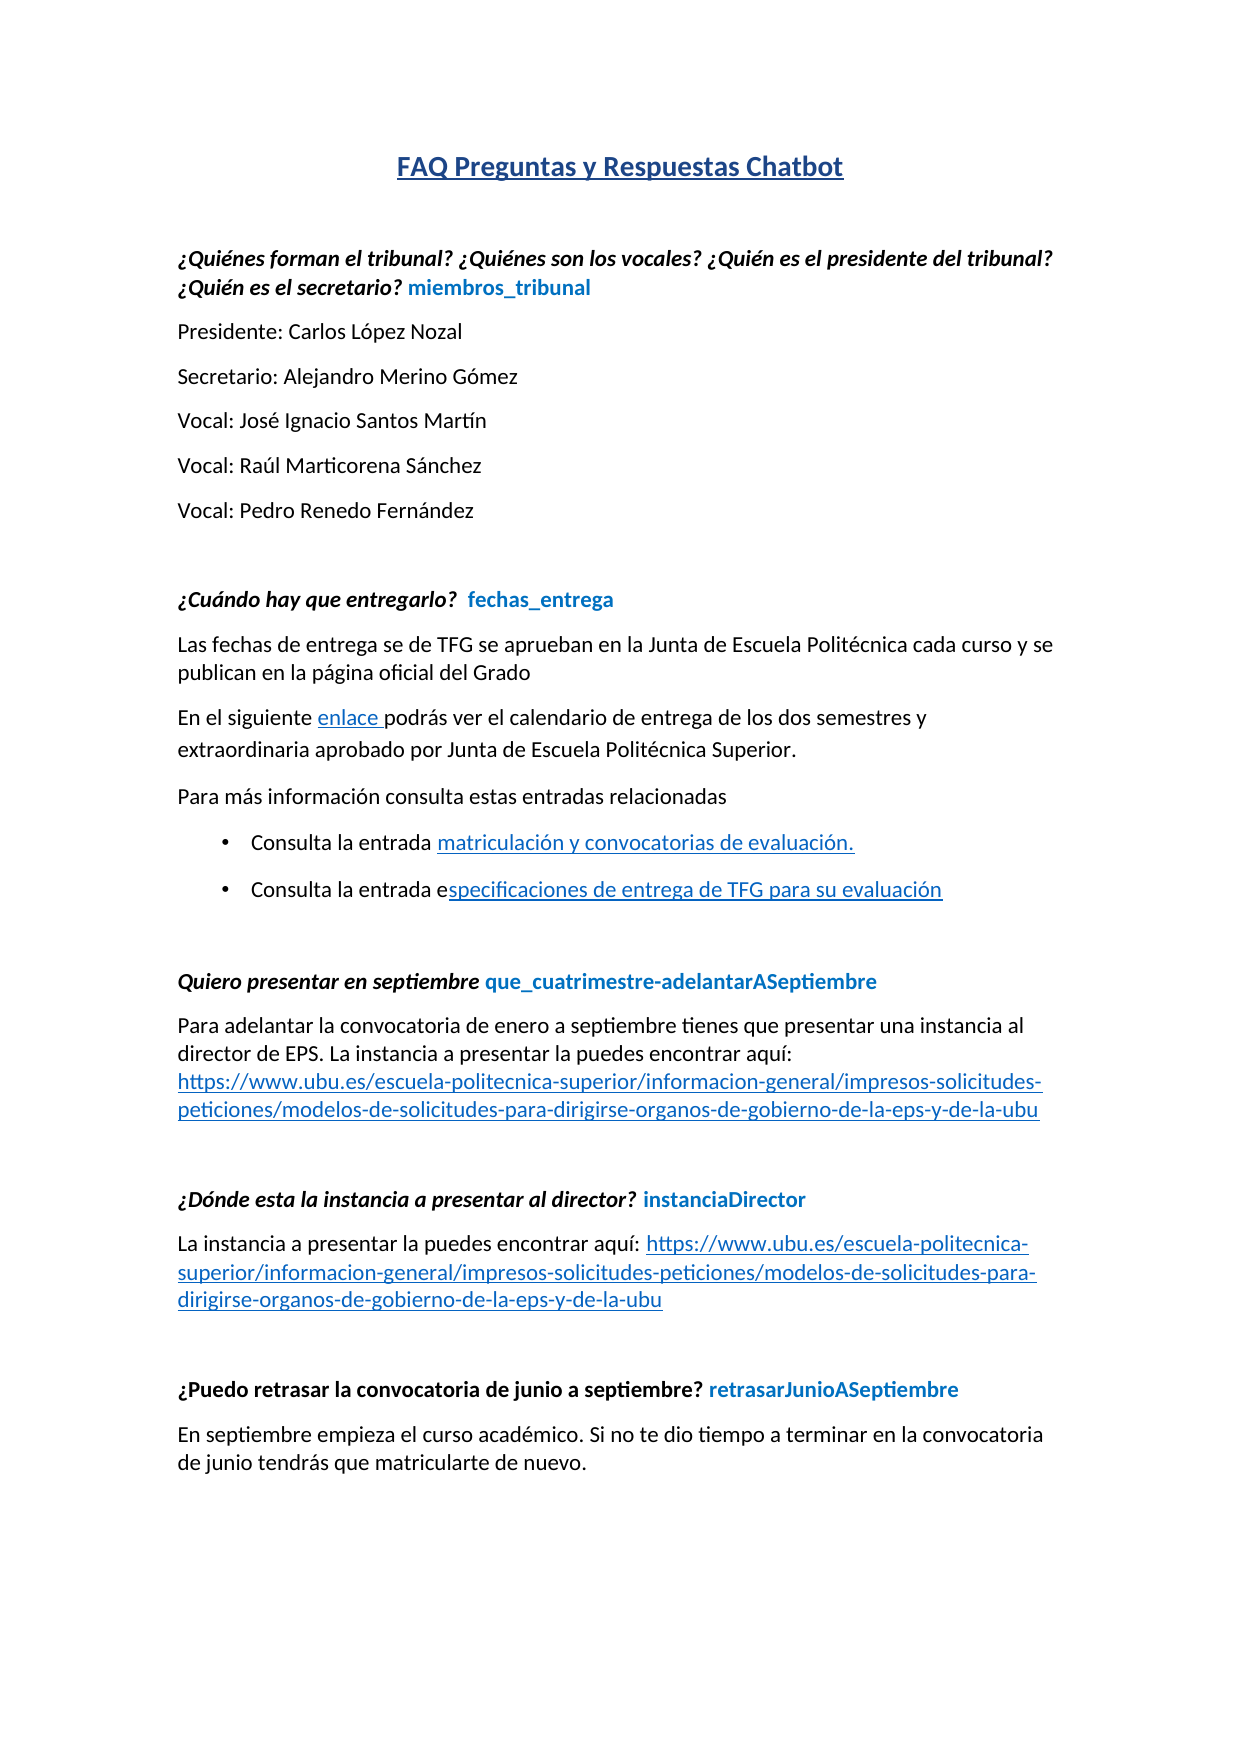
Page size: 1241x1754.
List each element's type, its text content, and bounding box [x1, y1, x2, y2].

text Para más información consulta estas entradas relacionadas [177, 782, 1063, 810]
text En el siguiente enlace podrás ver el calendario de entrega de los dos semestres y extraordinaria aprobado por Junta de Escuela Politécnica Superior. [177, 703, 1063, 763]
text ¿Quiénes forman el tribunal? ¿Quiénes son los vocales? ¿Quién es el presidente del tribunal? ¿Quién es el secretario? miembros_tribunal [177, 244, 1063, 301]
text Presidente: Carlos López Nozal [177, 317, 1063, 345]
text FAQ Preguntas y Respuestas Chatbot [177, 148, 1063, 183]
text En septiembre empieza el curso académico. Si no te dio tiempo a terminar en la convocatoria de junio tendrás que matricularte de nuevo. [177, 1420, 1063, 1476]
text La instancia a presentar la puedes encontrar aquí: https://www.ubu.es/escuela-politecnica-superior/informacion-general/impresos-solicitudes-peticiones/modelos-de-solicitudes-para-dirigirse-organos-de-gobierno-de-la-eps-y-de-la-ubu [177, 1229, 1063, 1314]
text ¿Cuándo hay que entregarlo? fechas_entrega [177, 585, 1063, 613]
text Para adelantar la convocatoria de enero a septiembre tienes que presentar una instancia al director de EPS. La instancia a presentar la puedes encontrar aquí: https://www.ubu.es/escuela-politecnica-superior/informacion-general/impresos-solicitudes-peticiones/modelos-de-solicitudes-para-dirigirse-organos-de-gobierno-de-la-eps-y-de-la-ubu [177, 1011, 1063, 1123]
text Secretario: Alejandro Merino Gómez [177, 362, 1063, 390]
text Vocal: Pedro Renedo Fernández [177, 496, 1063, 524]
text Vocal: Raúl Marticorena Sánchez [177, 451, 1063, 479]
list Consulta la entrada especificaciones de entrega de TFG para su evaluación [221, 875, 1063, 903]
list Consulta la entrada matriculación y convocatorias de evaluación. [221, 828, 1063, 857]
text ¿Puedo retrasar la convocatoria de junio a septiembre? retrasarJunioASeptiembre [177, 1375, 1063, 1403]
text Las fechas de entrega se de TFG se aprueban en la Junta de Escuela Politécnica cada curso y se publican en la página oficial del Grado [177, 630, 1063, 686]
text Quiero presentar en septiembre que_cuatrimestre-adelantarASeptiembre [177, 967, 1063, 995]
text ¿Dónde esta la instancia a presentar al director? instanciaDirector [177, 1185, 1063, 1213]
text Vocal: José Ignacio Santos Martín [177, 407, 1063, 435]
